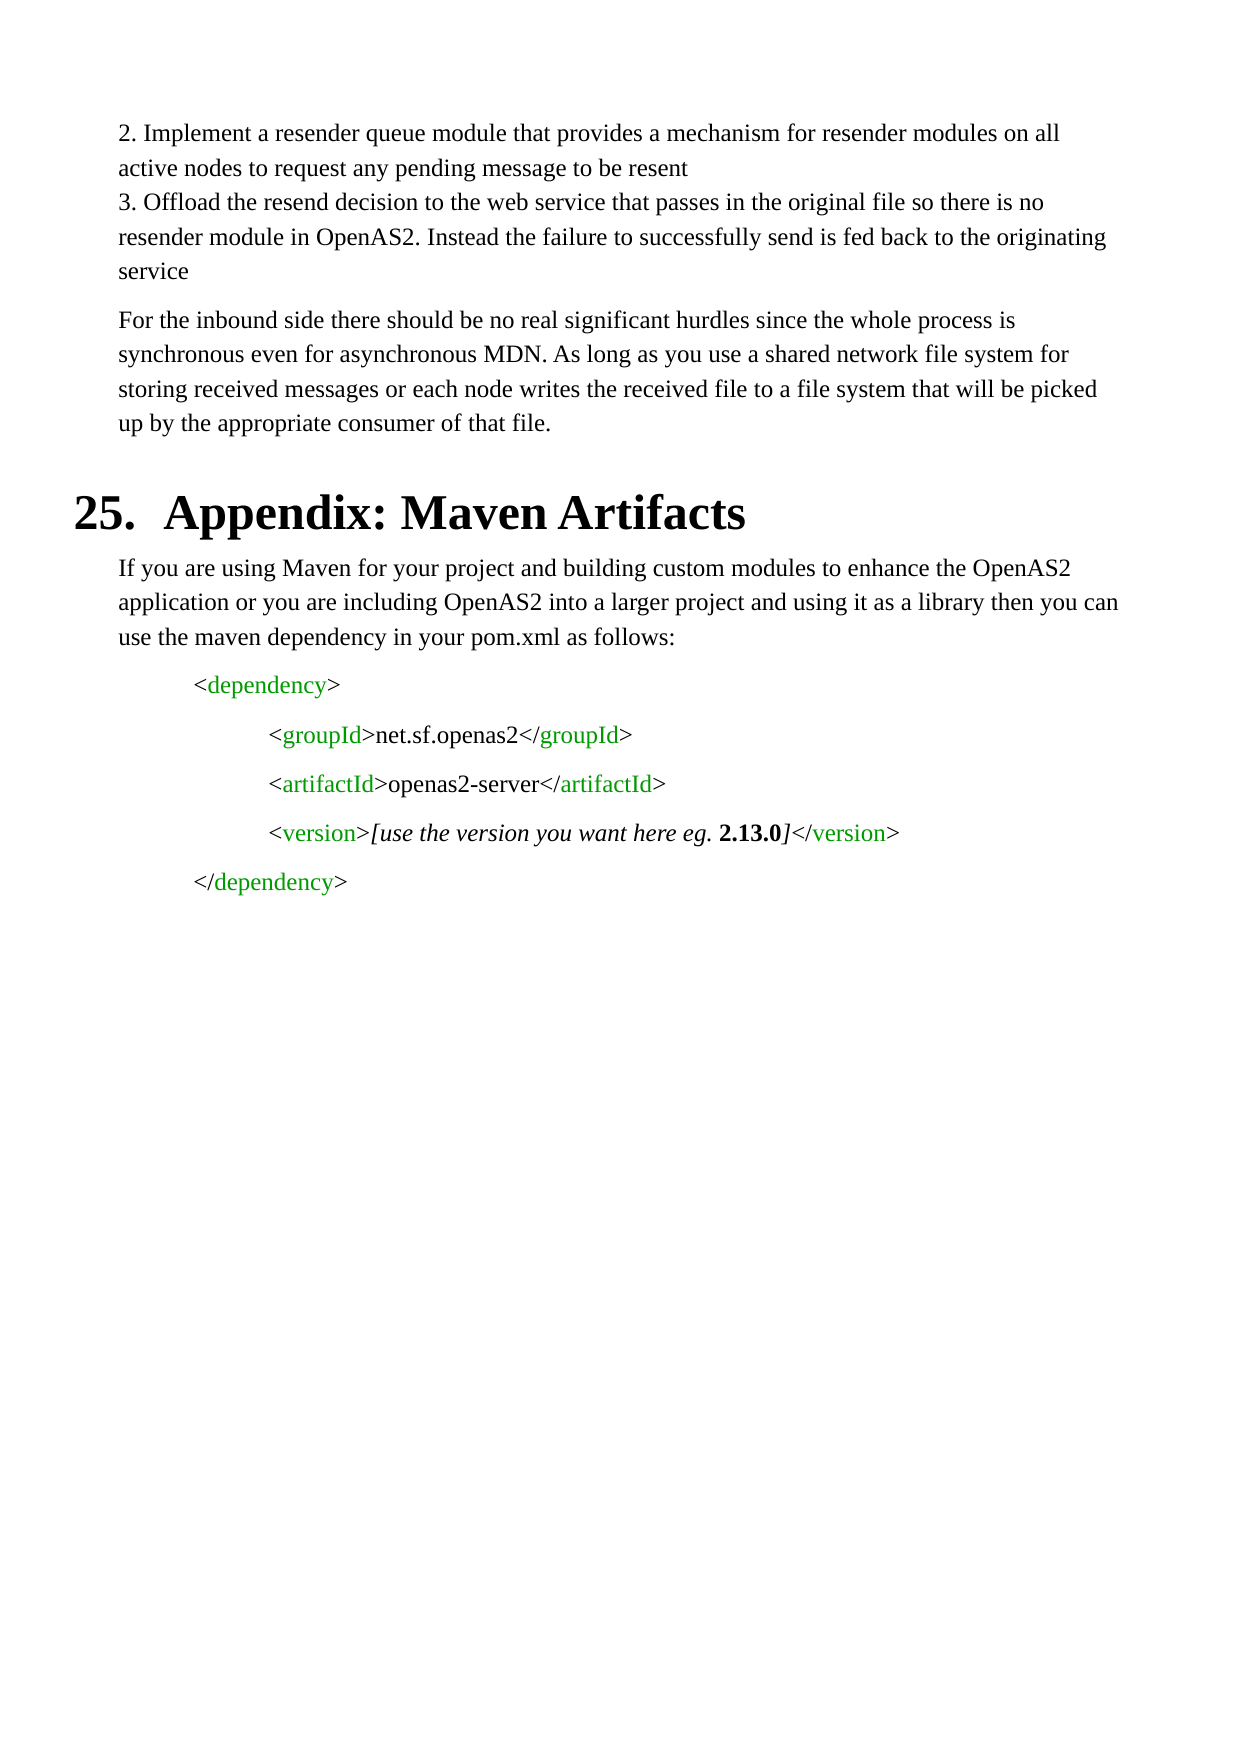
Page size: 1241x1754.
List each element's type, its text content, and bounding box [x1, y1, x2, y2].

text If you are using Maven for your project and building custom modules to enhance the OpenAS2 application or you are including OpenAS2 into a larger project and using it as a library then you can use the maven dependency in your pom.xml as follows: [118, 553, 1122, 650]
text <groupId>net.sf.openas2</groupId> [193, 720, 1122, 748]
text For the inbound side there should be no real significant hurdles since the whole process is synchronous even for asynchronous MDN. As long as you use a shared network file system for storing received messages or each node writes the received file to a file system that will be picked up by the appropriate consumer of that file. [118, 305, 1122, 437]
text <dependency> [193, 671, 1122, 699]
text <version>[use the version you want here eg. 2.13.0]</version> [193, 818, 1122, 847]
subtitle Appendix: Maven Artifacts [73, 483, 1122, 540]
text </dependency> [193, 867, 1122, 896]
text <artifactId>openas2-server</artifactId> [193, 769, 1122, 797]
text 2. Implement a resender queue module that provides a mechanism for resender modules on all active nodes to request any pending message to be resent 3. Offload the resend decision to the web service that passes in the original file so there is no resender module in OpenAS2. Instead the failure to successfully send is fed back to the originating service [118, 118, 1122, 285]
